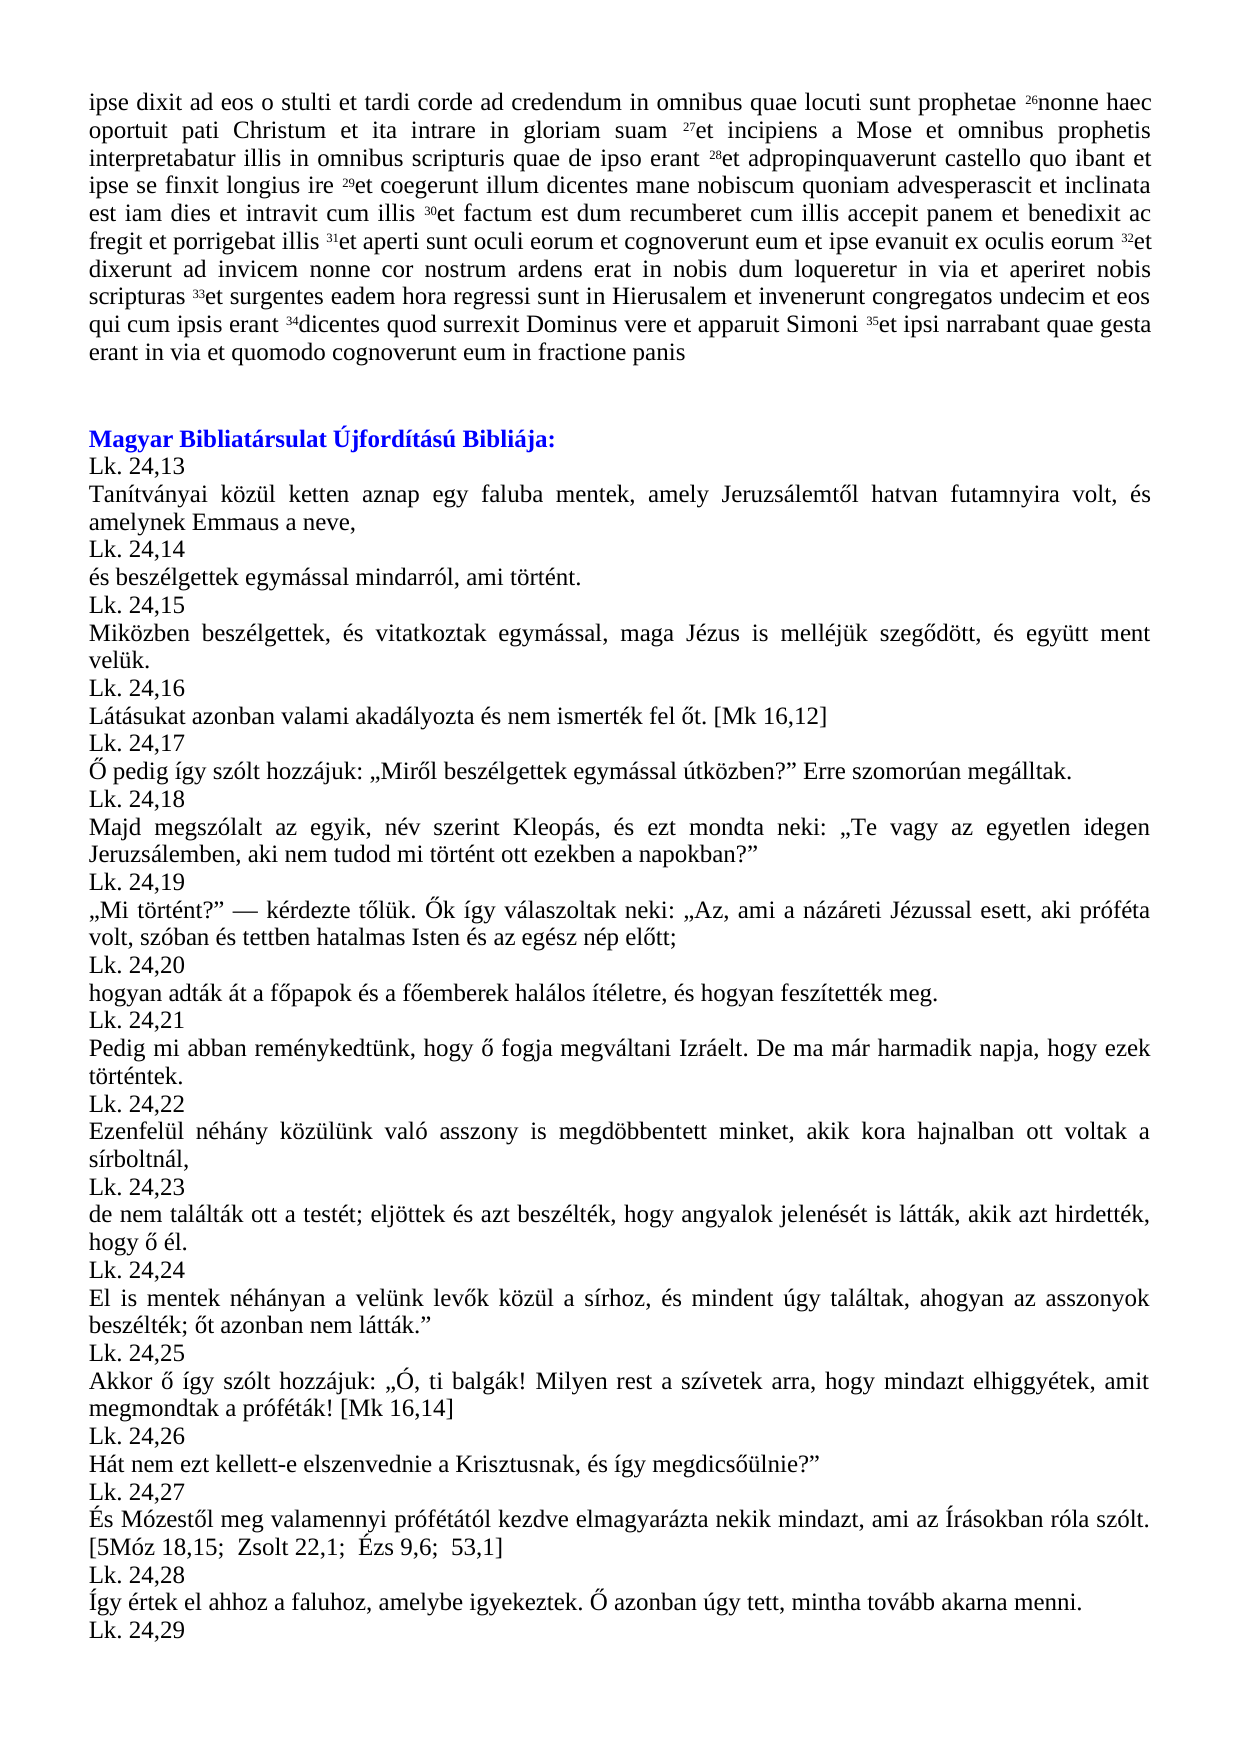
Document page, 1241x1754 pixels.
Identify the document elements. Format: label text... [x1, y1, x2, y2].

text Lk. 24,18 [88, 785, 1152, 813]
text Látásukat azonban valami akadályozta és nem ismerték fel őt. [Mk 16,12] [88, 702, 1152, 729]
text Lk. 24,26 [88, 1422, 1152, 1450]
text Lk. 24,24 [88, 1256, 1152, 1284]
text Ő pedig így szólt hozzájuk: „Miről beszélgettek egymással útközben?” Erre szomorúan megálltak. [88, 757, 1152, 785]
text Lk. 24,19 [88, 868, 1152, 896]
text de nem találták ott a testét; eljöttek és azt beszélték, hogy angyalok jelenését is látták, akik azt hirdették, hogy ő él. [88, 1201, 1152, 1256]
text Lk. 24,28 [88, 1561, 1152, 1588]
text Tanítványai közül ketten aznap egy faluba mentek, amely Jeruzsálemtől hatvan futamnyira volt, és amelynek Emmaus a neve, [88, 480, 1152, 536]
text Pedig mi abban reménykedtünk, hogy ő fogja megváltani Izráelt. De ma már harmadik napja, hogy ezek történtek. [88, 1034, 1152, 1090]
text Lk. 24,20 [88, 951, 1152, 979]
text El is mentek néhányan a velünk levők közül a sírhoz, és mindent úgy találtak, ahogyan az asszonyok beszélték; őt azonban nem látták.” [88, 1284, 1152, 1339]
text „Mi történt?” ― kérdezte tőlük. Ők így válaszoltak neki: „Az, ami a názáreti Jézussal esett, aki próféta volt, szóban és tettben hatalmas Isten és az egész nép előtt; [88, 896, 1152, 951]
text Miközben beszélgettek, és vitatkoztak egymással, maga Jézus is melléjük szegődött, és együtt ment velük. [88, 619, 1152, 674]
text Lk. 24,15 [88, 591, 1152, 619]
text Lk. 24,22 [88, 1090, 1152, 1117]
text Lk. 24,23 [88, 1173, 1152, 1201]
text Hát nem ezt kellett-e elszenvednie a Krisztusnak, és így megdicsőülnie?” [88, 1450, 1152, 1478]
text Magyar Bibliatársulat Újfordítású Bibliája: [88, 425, 1152, 452]
text Lk. 24,27 [88, 1478, 1152, 1505]
text Lk. 24,13 [88, 452, 1152, 480]
text Lk. 24,14 [88, 536, 1152, 563]
text Akkor ő így szólt hozzájuk: „Ó, ti balgák! Milyen rest a szívetek arra, hogy mindazt elhiggyétek, amit megmondtak a próféták! [Mk 16,14] [88, 1367, 1152, 1422]
text Ezenfelül néhány közülünk való asszony is megdöbbentett minket, akik kora hajnalban ott voltak a sírboltnál, [88, 1117, 1152, 1173]
text És Mózestől meg valamennyi prófétától kezdve elmagyarázta nekik mindazt, ami az Írásokban róla szólt. [5Móz 18,15; Zsolt 22,1; Ézs 9,6; 53,1] [88, 1505, 1152, 1561]
text hogyan adták át a főpapok és a főemberek halálos ítéletre, és hogyan feszítették meg. [88, 979, 1152, 1007]
text Így értek el ahhoz a faluhoz, amelybe igyekeztek. Ő azonban úgy tett, mintha tovább akarna menni. [88, 1588, 1152, 1616]
text Lk. 24,16 [88, 674, 1152, 702]
text és beszélgettek egymással mindarról, ami történt. [88, 563, 1152, 591]
text Lk. 24,21 [88, 1007, 1152, 1034]
text Lk. 24,25 [88, 1339, 1152, 1367]
text Lk. 24,29 [88, 1616, 1152, 1644]
text Majd megszólalt az egyik, név szerint Kleopás, és ezt mondta neki: „Te vagy az egyetlen idegen Jeruzsálemben, aki nem tudod mi történt ott ezekben a napokban?” [88, 813, 1152, 868]
text ipse dixit ad eos o stulti et tardi corde ad credendum in omnibus quae locuti sunt prophetae 26nonne haec oportuit pati Christum et ita intrare in gloriam suam 27et incipiens a Mose et omnibus prophetis interpretabatur illis in omnibus scripturis quae de ipso erant 28et adpropinquaverunt castello quo ibant et ipse se finxit longius ire 29et coegerunt illum dicentes mane nobiscum quoniam advesperascit et inclinata est iam dies et intravit cum illis 30et factum est dum recumberet cum illis accepit panem et benedixit ac fregit et porrigebat illis 31et aperti sunt oculi eorum et cognoverunt eum et ipse evanuit ex oculis eorum 32et dixerunt ad invicem nonne cor nostrum ardens erat in nobis dum loqueretur in via et aperiret nobis scripturas 33et surgentes eadem hora regressi sunt in Hierusalem et invenerunt congregatos undecim et eos qui cum ipsis erant 34dicentes quod surrexit Dominus vere et apparuit Simoni 35et ipsi narrabant quae gesta erant in via et quomodo cognoverunt eum in fractione panis [88, 88, 1152, 366]
text Lk. 24,17 [88, 729, 1152, 757]
